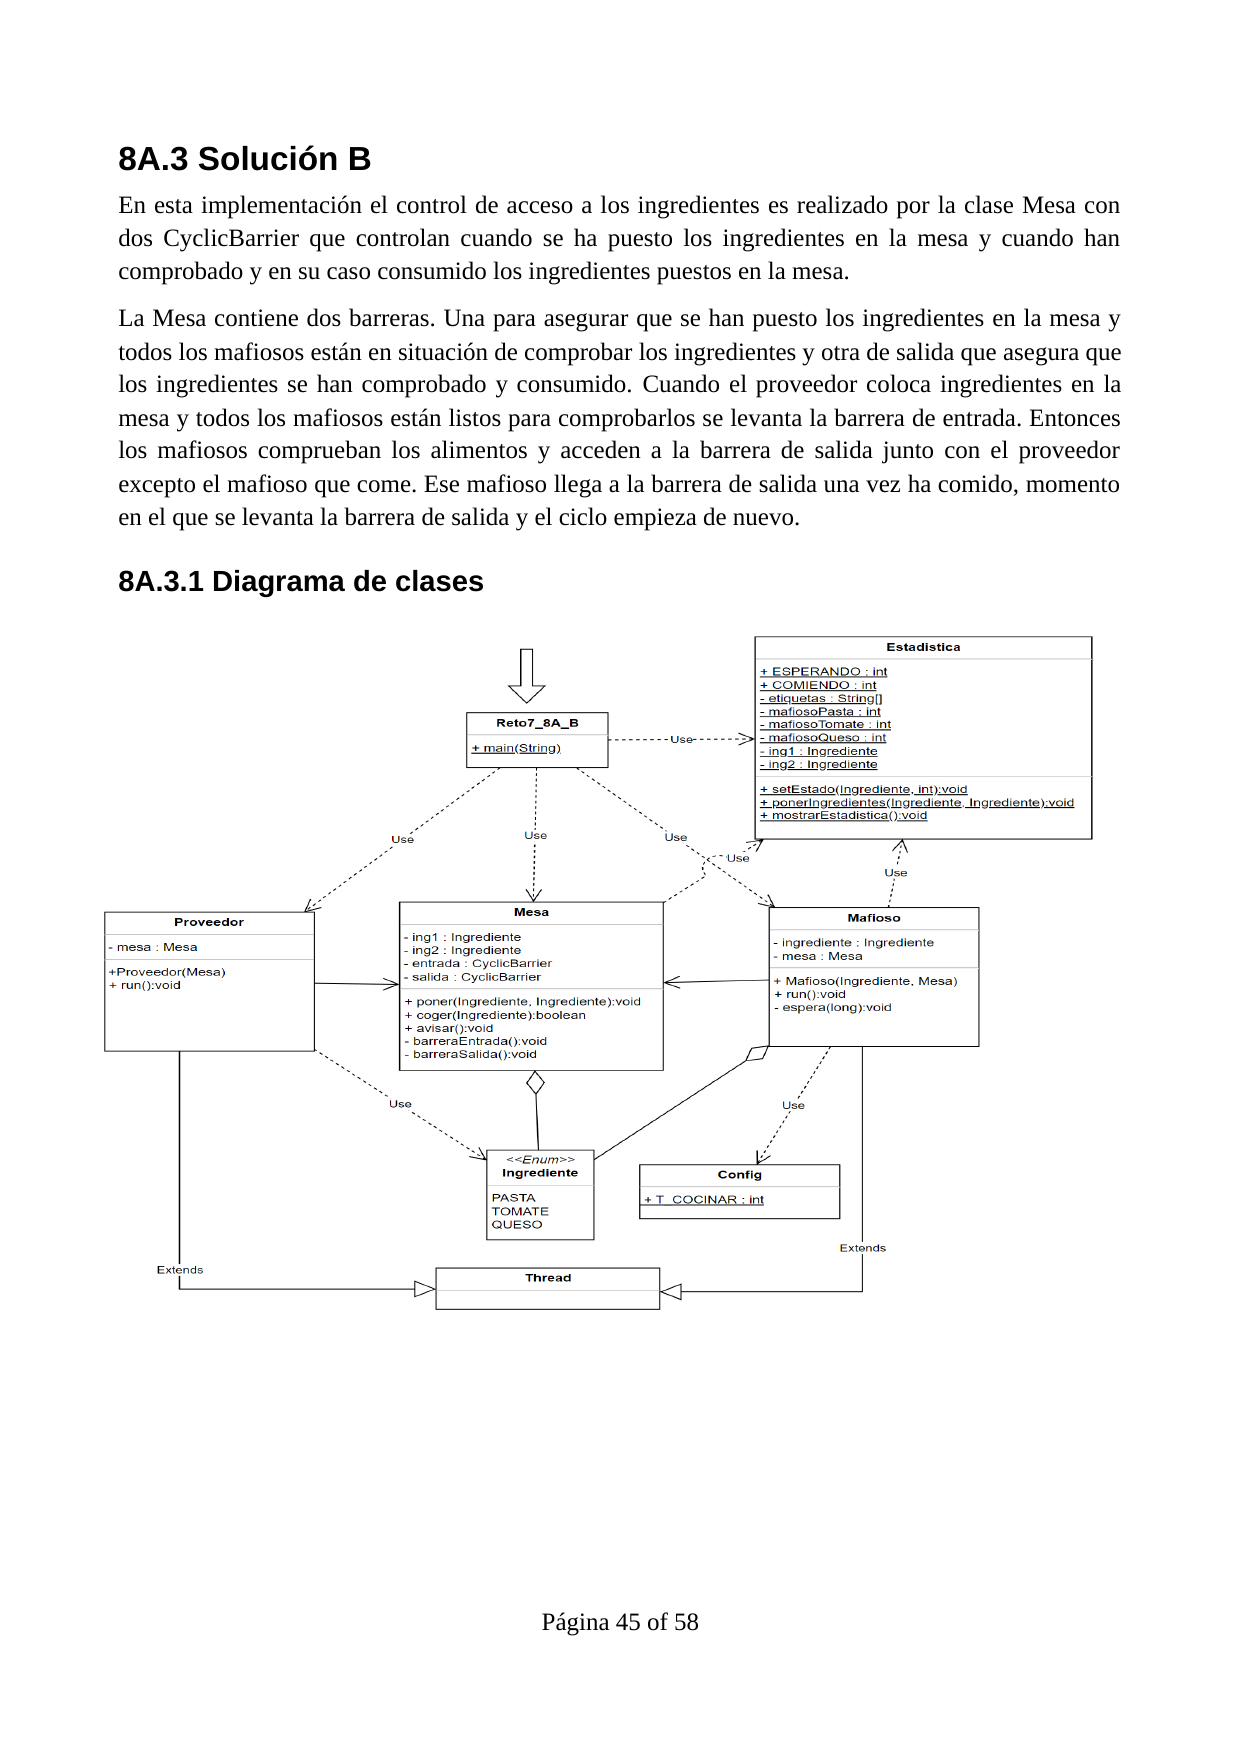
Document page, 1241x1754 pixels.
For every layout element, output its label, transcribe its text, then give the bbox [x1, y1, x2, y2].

subtitle 8A.3.1 Diagrama de clases [118, 564, 1122, 597]
text La Mesa contiene dos barreras. Una para asegurar que se han puesto los ingredientes en la mesa y todos los mafiosos están en situación de comprobar los ingredientes y otra de salida que asegura que los ingredientes se han comprobado y consumido. Cuando el proveedor coloca ingredientes en la mesa y todos los mafiosos están listos para comprobarlos se levanta la barrera de entrada. Entonces los mafiosos comprueban los alimentos y acceden a la barrera de salida junto con el proveedor excepto el mafioso que come. Ese mafioso llega a la barrera de salida una vez ha comido, momento en el que se levanta la barrera de salida y el ciclo empieza de nuevo. [118, 303, 1122, 530]
picture [97, 632, 1095, 1315]
text En esta implementación el control de acceso a los ingredientes es realizado por la clase Mesa con dos CyclicBarrier que controlan cuando se ha puesto los ingredientes en la mesa y cuando han comprobado y en su caso consumido los ingredientes puestos en la mesa. [118, 190, 1122, 285]
subtitle 8A.3 Solución B [118, 139, 1122, 177]
